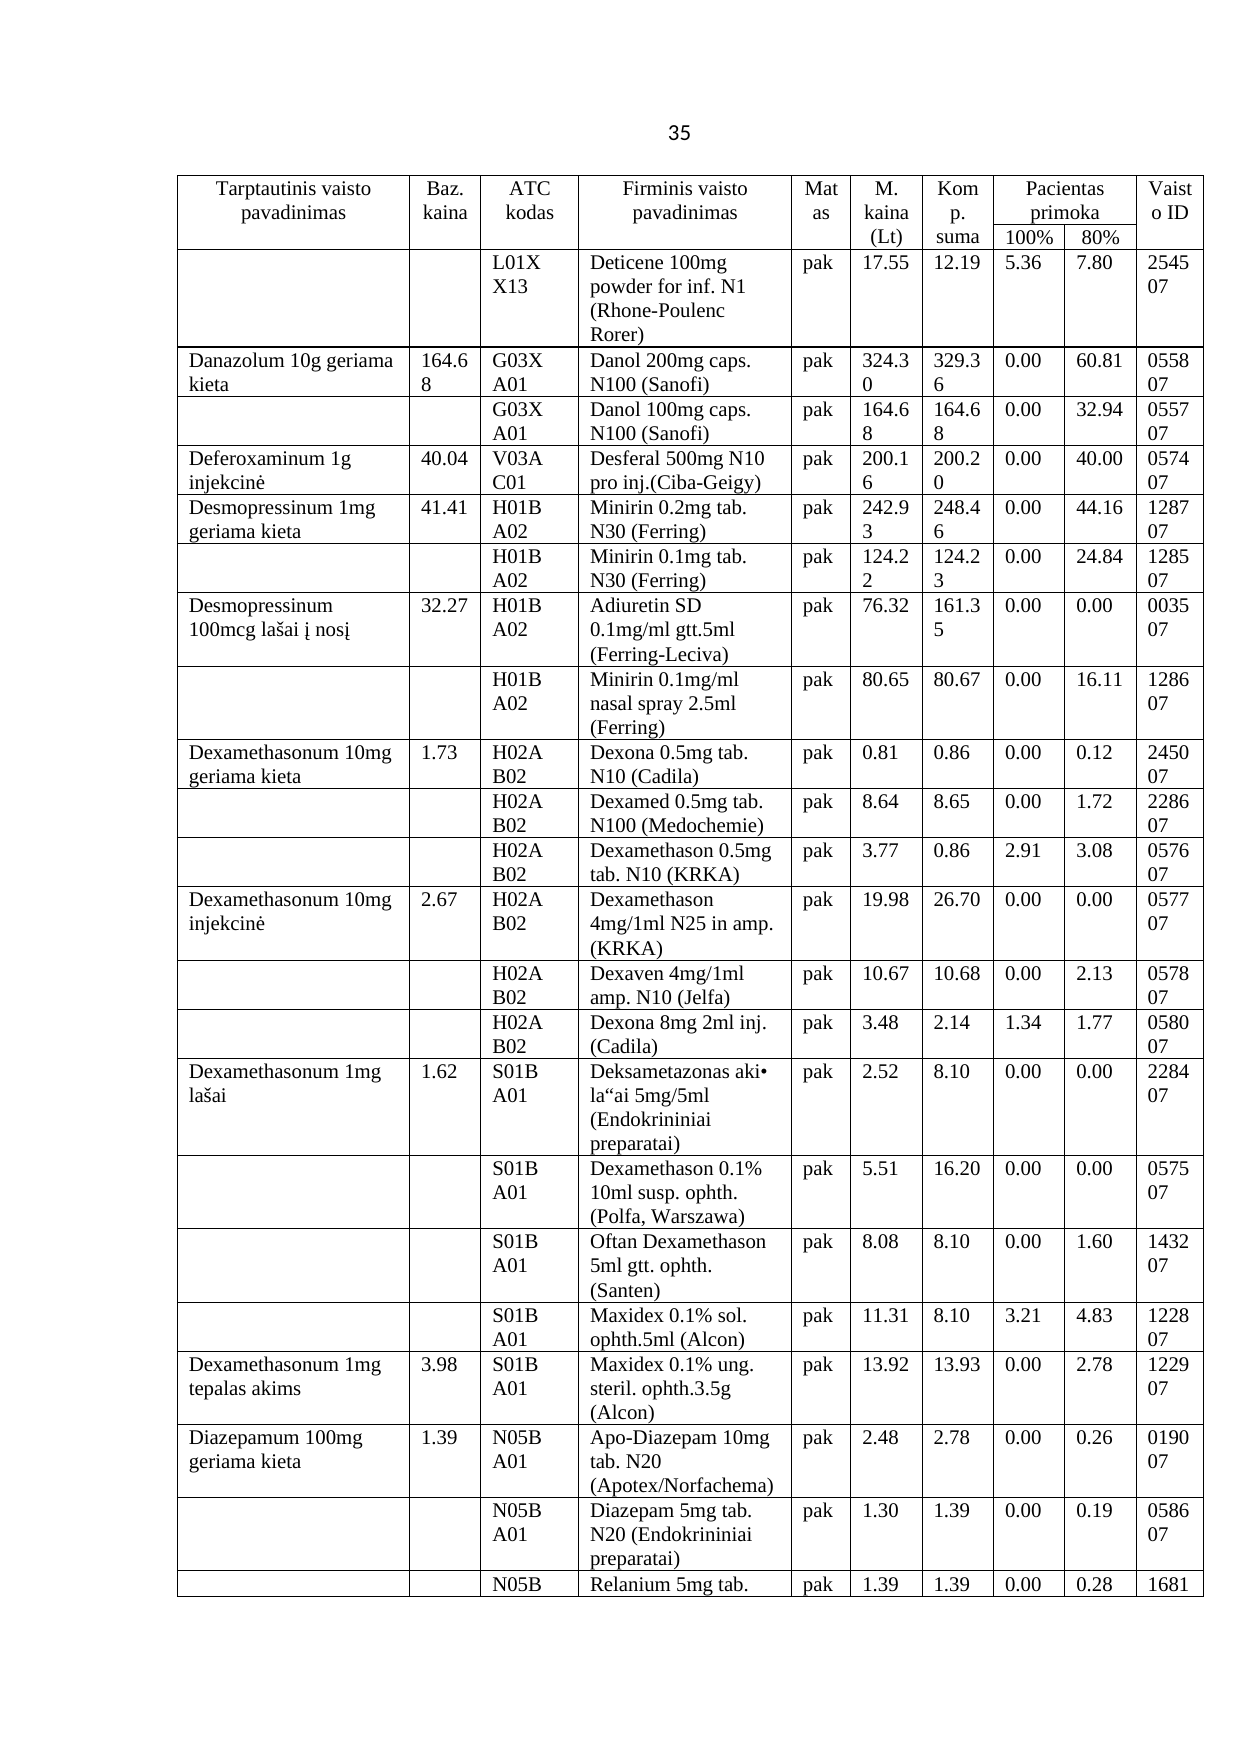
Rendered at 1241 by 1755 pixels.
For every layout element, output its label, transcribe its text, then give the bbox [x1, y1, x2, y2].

table_cell [410, 544, 480, 592]
table_cell pak [792, 593, 850, 666]
table_cell 245007 [1137, 740, 1203, 788]
table_cell 13.92 [851, 1352, 922, 1424]
table_cell 254507 [1137, 250, 1203, 346]
table_cell 41.41 [410, 495, 480, 543]
table_cell [410, 1010, 480, 1058]
table_cell [178, 1156, 409, 1228]
table_cell 1.62 [410, 1059, 480, 1155]
table_cell 8.08 [851, 1229, 922, 1302]
table_cell Minirin 0.2mg tab. N30 (Ferring) [579, 495, 791, 543]
table_cell 0.00 [994, 1229, 1064, 1302]
table_cell 17.55 [851, 250, 922, 346]
table_cell 26.70 [923, 887, 993, 959]
table_cell Dexamethasonum 10mg injekcinė [178, 887, 409, 959]
table_cell Minirin 0.1mg tab. N30 (Ferring) [579, 544, 791, 592]
table_cell Deticene 100mg powder for inf. N1 (Rhone-Poulenc Rorer) [579, 250, 791, 346]
table_cell 0.00 [994, 1352, 1064, 1424]
table_header ATC kodas [481, 176, 578, 249]
table_cell 019007 [1137, 1425, 1203, 1497]
table_cell [410, 1229, 480, 1302]
table_cell 16.11 [1065, 667, 1136, 739]
table_cell [410, 667, 480, 739]
table_cell 055707 [1137, 397, 1203, 445]
table_header Baz. kaina [410, 176, 480, 249]
table_cell H02A B02 [481, 838, 578, 886]
table_cell Deksametazonas aki• la“ai 5mg/5ml (Endokrininiai preparatai) [579, 1059, 791, 1155]
table_cell 0.00 [994, 1425, 1064, 1497]
table_cell pak [792, 667, 850, 739]
table_cell 24.84 [1065, 544, 1136, 592]
table_cell H01B A02 [481, 544, 578, 592]
table_cell Relanium 5mg tab. [579, 1571, 791, 1596]
table_cell 248.46 [923, 495, 993, 543]
table_cell 12.19 [923, 250, 993, 346]
table_cell Dexaven 4mg/1ml amp. N10 (Jelfa) [579, 961, 791, 1009]
table_cell V03A C01 [481, 446, 578, 494]
table_cell 0.00 [994, 1156, 1064, 1228]
table_header Komp. suma (Lt) [923, 176, 993, 249]
table_cell 164.68 [410, 348, 480, 396]
table_cell [410, 838, 480, 886]
table_cell 161.35 [923, 593, 993, 666]
table_cell pak [792, 961, 850, 1009]
table_cell 10.67 [851, 961, 922, 1009]
table_cell H01B A02 [481, 667, 578, 739]
table_cell 0.00 [994, 789, 1064, 837]
table_cell 2.67 [410, 887, 480, 959]
table_cell H02A B02 [481, 740, 578, 788]
table_cell 058007 [1137, 1010, 1203, 1058]
table_cell 122907 [1137, 1352, 1203, 1424]
table_cell S01B A01 [481, 1352, 578, 1424]
table_cell 003507 [1137, 593, 1203, 666]
table_cell 2.78 [923, 1425, 993, 1497]
table_cell pak [792, 1498, 850, 1570]
table_cell 057607 [1137, 838, 1203, 886]
table_cell 16.20 [923, 1156, 993, 1228]
table_cell 8.64 [851, 789, 922, 837]
table_cell 0.00 [994, 740, 1064, 788]
table_cell 76.32 [851, 593, 922, 666]
table_cell 3.21 [994, 1303, 1064, 1351]
table_cell 143207 [1137, 1229, 1203, 1302]
table_cell 40.04 [410, 446, 480, 494]
table_cell Dexona 0.5mg tab. N10 (Cadila) [579, 740, 791, 788]
table_cell Adiuretin SD 0.1mg/ml gtt.5ml (Ferring-Leciva) [579, 593, 791, 666]
table_cell L01X X13 [481, 250, 578, 346]
table_cell pak [792, 1303, 850, 1351]
table_header Tarptautinis vaisto pavadinimas [178, 176, 409, 249]
table_cell pak [792, 789, 850, 837]
table_cell 0.81 [851, 740, 922, 788]
table_cell 1.34 [994, 1010, 1064, 1058]
table_cell pak [792, 838, 850, 886]
table_cell 0.00 [994, 961, 1064, 1009]
table_cell Desferal 500mg N10 pro inj.(Ciba-Geigy) [579, 446, 791, 494]
table_cell [178, 1303, 409, 1351]
table_cell 3.08 [1065, 838, 1136, 886]
table_cell pak [792, 887, 850, 959]
table_cell Dexamethasonum 10mg geriama kieta [178, 740, 409, 788]
table_cell 0.00 [1065, 593, 1136, 666]
table_cell G03X A01 [481, 348, 578, 396]
table_cell 5.51 [851, 1156, 922, 1228]
table_cell Deferoxaminum 1g injekcinė [178, 446, 409, 494]
table_cell 0.00 [994, 1571, 1064, 1596]
table_cell 32.94 [1065, 397, 1136, 445]
table_cell [178, 250, 409, 346]
table_cell S01B A01 [481, 1156, 578, 1228]
table_cell 0.86 [923, 838, 993, 886]
table_cell 0.00 [994, 348, 1064, 396]
table_cell pak [792, 397, 850, 445]
table_cell pak [792, 740, 850, 788]
table_cell 0.00 [994, 446, 1064, 494]
table_cell Dexamed 0.5mg tab. N100 (Medochemie) [579, 789, 791, 837]
table_cell [178, 1229, 409, 1302]
table_cell 057507 [1137, 1156, 1203, 1228]
table_cell 0.00 [994, 1059, 1064, 1155]
table_header Firminis vaisto pavadinimas [579, 176, 791, 249]
table_cell H01B A02 [481, 495, 578, 543]
table_cell 0.00 [994, 544, 1064, 592]
table_cell 329.36 [923, 348, 993, 396]
table_cell pak [792, 348, 850, 396]
table_cell Dexona 8mg 2ml inj.(Cadila) [579, 1010, 791, 1058]
table_cell Desmopressinum 1mg geriama kieta [178, 495, 409, 543]
table_cell 32.27 [410, 593, 480, 666]
table_cell Apo-Diazepam 10mg tab. N20 (Apotex/Norfachema) [579, 1425, 791, 1497]
table_cell Dexamethasonum 1mg tepalas akims [178, 1352, 409, 1424]
table_cell Oftan Dexamethason 5ml gtt. ophth.(Santen) [579, 1229, 791, 1302]
table_cell Diazepamum 100mg geriama kieta [178, 1425, 409, 1497]
table_cell 228607 [1137, 789, 1203, 837]
table_cell 122807 [1137, 1303, 1203, 1351]
table_cell 100% [994, 225, 1064, 249]
table_cell 8.10 [923, 1303, 993, 1351]
table_cell 128607 [1137, 667, 1203, 739]
table_cell pak [792, 495, 850, 543]
table_cell 057407 [1137, 446, 1203, 494]
table_cell 2.52 [851, 1059, 922, 1155]
table_cell 3.77 [851, 838, 922, 886]
table_cell N05B [481, 1571, 578, 1596]
table_cell H02A B02 [481, 1010, 578, 1058]
table_cell pak [792, 1059, 850, 1155]
table_cell H02A B02 [481, 789, 578, 837]
table_cell 80.65 [851, 667, 922, 739]
table_cell 19.98 [851, 887, 922, 959]
table_cell 13.93 [923, 1352, 993, 1424]
table_cell 1.60 [1065, 1229, 1136, 1302]
table_cell 1.72 [1065, 789, 1136, 837]
table_cell pak [792, 1010, 850, 1058]
table_cell 2.13 [1065, 961, 1136, 1009]
table_cell pak [792, 250, 850, 346]
table_cell pak [792, 1156, 850, 1228]
table_cell Desmopressinum 100mcg lašai į nosį [178, 593, 409, 666]
table_cell 4.83 [1065, 1303, 1136, 1351]
table_cell Dexamethason 0.5mg tab. N10 (KRKA) [579, 838, 791, 886]
table_cell Dexamethasonum 1mg lašai [178, 1059, 409, 1155]
table_header M. kaina (Lt) [851, 176, 922, 249]
table_cell pak [792, 1229, 850, 1302]
table_cell 128707 [1137, 495, 1203, 543]
table_cell 242.93 [851, 495, 922, 543]
table_cell 228407 [1137, 1059, 1203, 1155]
table_cell 0.19 [1065, 1498, 1136, 1570]
table_cell 055807 [1137, 348, 1203, 396]
table_cell 60.81 [1065, 348, 1136, 396]
table_cell 1681 [1137, 1571, 1203, 1596]
table_cell Maxidex 0.1% ung. steril. ophth.3.5g (Alcon) [579, 1352, 791, 1424]
table_cell Danazolum 10g geriama kieta [178, 348, 409, 396]
table_cell 200.20 [923, 446, 993, 494]
table_cell 80% [1065, 225, 1136, 249]
table_cell 0.00 [994, 397, 1064, 445]
table_cell 164.68 [851, 397, 922, 445]
table_cell 2.14 [923, 1010, 993, 1058]
table_cell G03X A01 [481, 397, 578, 445]
table_cell Maxidex 0.1% sol. ophth.5ml (Alcon) [579, 1303, 791, 1351]
table_cell 1.39 [923, 1498, 993, 1570]
table_cell [178, 667, 409, 739]
table_cell [410, 789, 480, 837]
table_header Vaisto ID [1137, 176, 1203, 249]
table_cell Dexamethason 4mg/1ml N25 in amp.(KRKA) [579, 887, 791, 959]
table_cell Danol 100mg caps. N100 (Sanofi) [579, 397, 791, 445]
table_header Matas [792, 176, 850, 249]
table_cell [410, 1498, 480, 1570]
table_cell S01B A01 [481, 1229, 578, 1302]
table_cell [178, 838, 409, 886]
table_cell [410, 397, 480, 445]
table_cell N05B A01 [481, 1498, 578, 1570]
table_cell 2.48 [851, 1425, 922, 1497]
table_cell 44.16 [1065, 495, 1136, 543]
table_cell [178, 1010, 409, 1058]
table_cell 0.86 [923, 740, 993, 788]
table_cell [178, 789, 409, 837]
table_cell 164.68 [923, 397, 993, 445]
table_cell [178, 1498, 409, 1570]
table_cell 2.91 [994, 838, 1064, 886]
table_cell pak [792, 544, 850, 592]
table_cell 8.65 [923, 789, 993, 837]
table_cell [410, 961, 480, 1009]
table_cell [178, 397, 409, 445]
table_cell pak [792, 1425, 850, 1497]
table_cell 40.00 [1065, 446, 1136, 494]
table_cell 124.22 [851, 544, 922, 592]
table_cell Danol 200mg caps. N100 (Sanofi) [579, 348, 791, 396]
table_cell 7.80 [1065, 250, 1136, 346]
table_cell 0.28 [1065, 1571, 1136, 1596]
table_cell 1.73 [410, 740, 480, 788]
table_cell [410, 1303, 480, 1351]
table_cell 0.00 [994, 1498, 1064, 1570]
table_cell [410, 1571, 480, 1596]
table_cell 1.39 [923, 1571, 993, 1596]
table_cell 1.39 [851, 1571, 922, 1596]
table_cell [178, 961, 409, 1009]
table_cell 057807 [1137, 961, 1203, 1009]
table_cell 128507 [1137, 544, 1203, 592]
table_cell 0.12 [1065, 740, 1136, 788]
table_cell Diazepam 5mg tab. N20 (Endokrininiai preparatai) [579, 1498, 791, 1570]
table_cell 1.77 [1065, 1010, 1136, 1058]
table_cell 0.26 [1065, 1425, 1136, 1497]
table_cell H01B A02 [481, 593, 578, 666]
table_cell 0.00 [1065, 1156, 1136, 1228]
table_cell 0.00 [994, 887, 1064, 959]
table_cell pak [792, 1352, 850, 1424]
table_cell N05B A01 [481, 1425, 578, 1497]
table_cell pak [792, 1571, 850, 1596]
table_cell [410, 250, 480, 346]
table_cell S01B A01 [481, 1303, 578, 1351]
table_cell 5.36 [994, 250, 1064, 346]
table_cell 3.98 [410, 1352, 480, 1424]
table_cell 0.00 [1065, 887, 1136, 959]
table_cell 11.31 [851, 1303, 922, 1351]
table_cell 0.00 [994, 593, 1064, 666]
table_cell 200.16 [851, 446, 922, 494]
table_cell 324.30 [851, 348, 922, 396]
table_cell 8.10 [923, 1059, 993, 1155]
table_cell pak [792, 446, 850, 494]
table_cell S01B A01 [481, 1059, 578, 1155]
table_cell 0.00 [994, 667, 1064, 739]
table_cell 0.00 [994, 495, 1064, 543]
table_cell 1.30 [851, 1498, 922, 1570]
table_cell 0.00 [1065, 1059, 1136, 1155]
table_cell H02A B02 [481, 961, 578, 1009]
table_cell H02A B02 [481, 887, 578, 959]
table_cell [410, 1156, 480, 1228]
table_cell Dexamethason 0.1% 10ml susp. ophth.(Polfa, Warszawa) [579, 1156, 791, 1228]
table_cell 124.23 [923, 544, 993, 592]
table_cell 10.68 [923, 961, 993, 1009]
table_cell 1.39 [410, 1425, 480, 1497]
table_cell 2.78 [1065, 1352, 1136, 1424]
table_cell [178, 544, 409, 592]
table_cell 80.67 [923, 667, 993, 739]
table_cell [178, 1571, 409, 1596]
table_header Pacientas primoka [994, 176, 1136, 224]
table_cell 3.48 [851, 1010, 922, 1058]
table_cell Minirin 0.1mg/ml nasal spray 2.5ml (Ferring) [579, 667, 791, 739]
table_cell 057707 [1137, 887, 1203, 959]
table_cell 8.10 [923, 1229, 993, 1302]
table_cell 058607 [1137, 1498, 1203, 1570]
